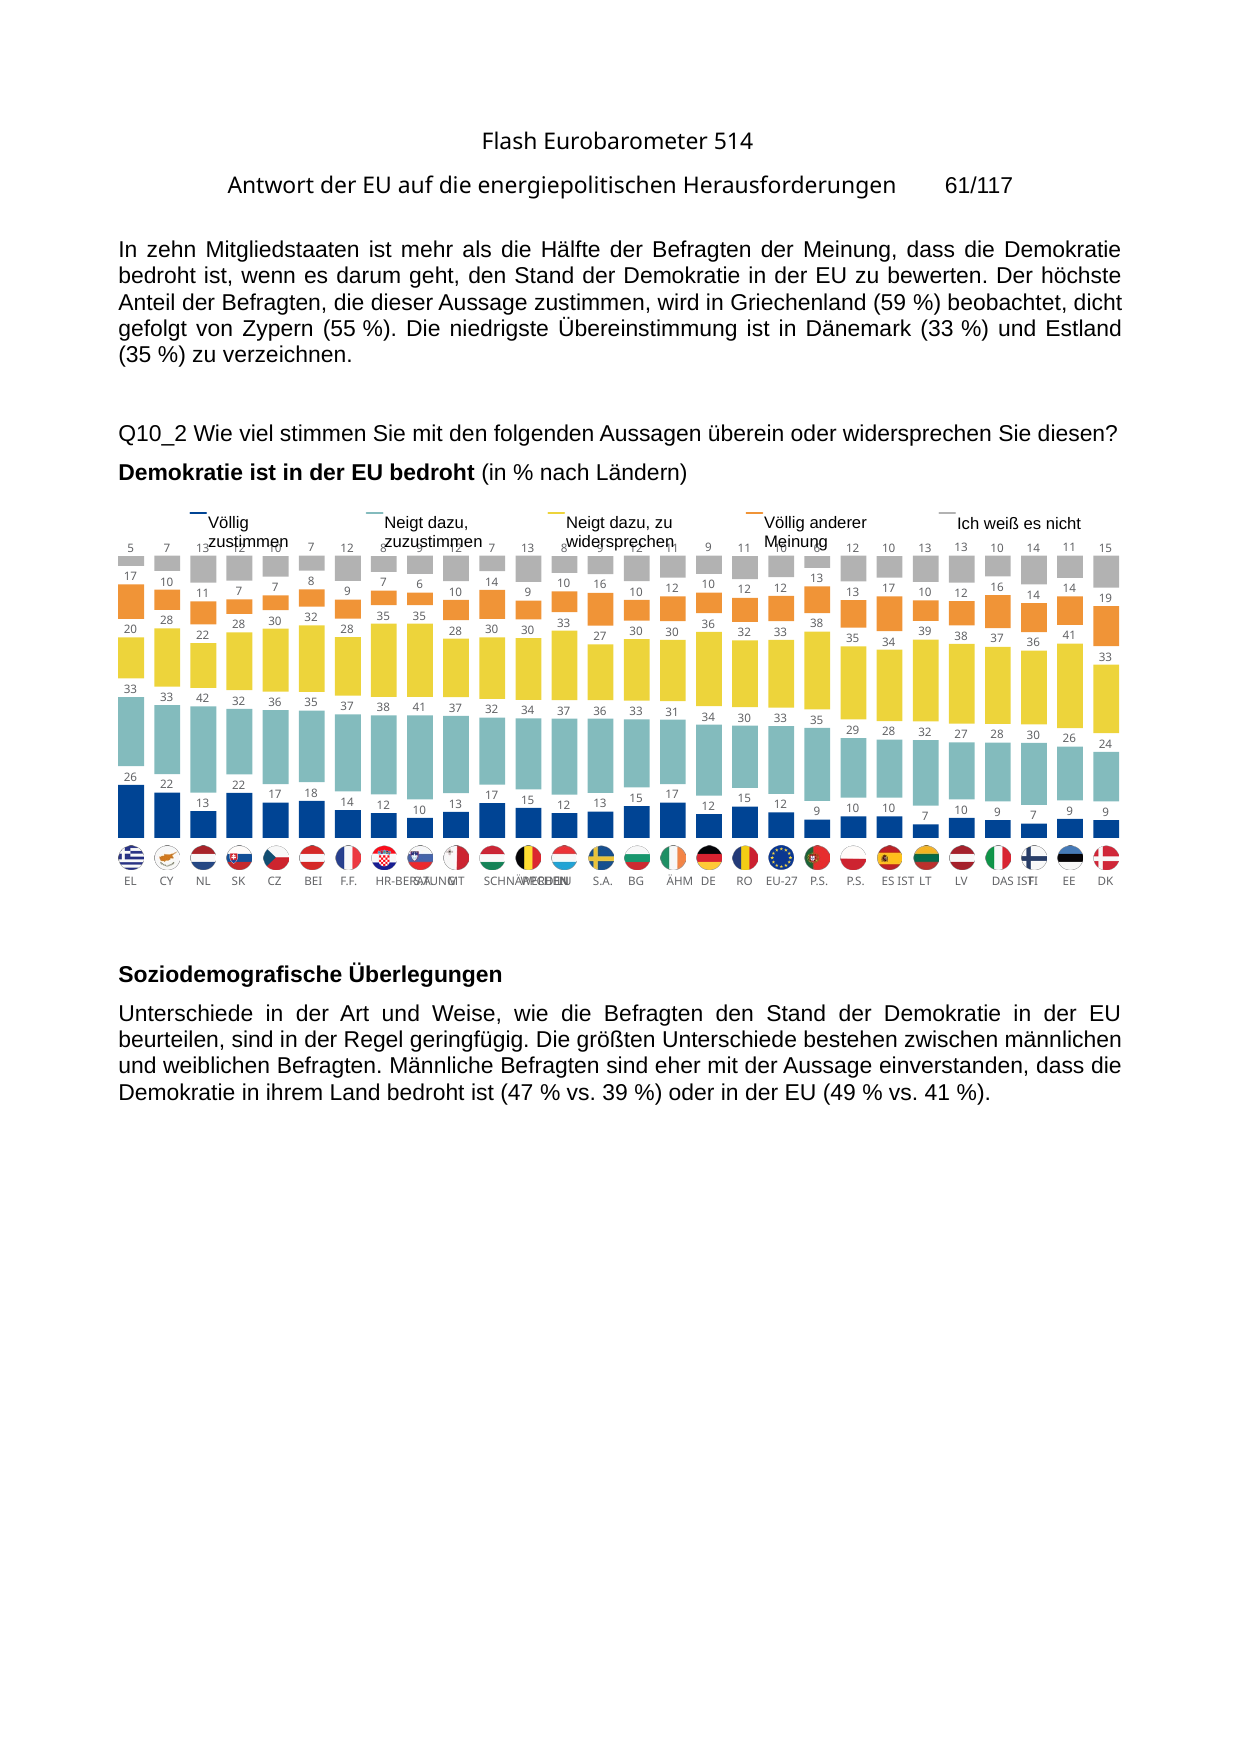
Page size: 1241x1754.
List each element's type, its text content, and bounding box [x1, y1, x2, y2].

picture [949, 845, 975, 870]
picture [768, 845, 794, 870]
picture [1057, 845, 1083, 870]
picture [696, 845, 722, 870]
text Unterschiede in der Art und Weise, wie die Befragten den Stand der Demokratie in der EU beurteilen, sind in der Regel geringfügig. Die größten Unterschiede bestehen zwischen männlichen und weiblichen Befragten. Männliche Befragten sind eher mit der Aussage einverstanden, dass die Demokratie in ihrem Land bedroht ist (47 % vs. 39 %) oder in der EU (49 % vs. 41 %). [118, 1000, 1122, 1105]
picture [118, 845, 144, 870]
picture [443, 845, 469, 870]
text Q10_2 Wie viel stimmen Sie mit den folgenden Aussagen überein oder widersprechen Sie diesen? [118, 420, 1122, 446]
picture [190, 845, 216, 870]
picture [732, 845, 758, 870]
picture [371, 845, 397, 870]
picture [985, 845, 1011, 870]
picture [877, 845, 902, 870]
picture [154, 845, 180, 870]
picture [479, 845, 505, 870]
picture [840, 845, 866, 870]
picture [263, 845, 289, 870]
picture [660, 845, 686, 870]
picture [551, 845, 577, 870]
picture [335, 845, 361, 870]
picture [299, 845, 325, 870]
picture [624, 845, 650, 870]
picture [407, 845, 433, 870]
picture [226, 845, 252, 870]
picture [1021, 845, 1047, 870]
text Demokratie ist in der EU bedroht (in % nach Ländern) [118, 459, 1122, 486]
picture [1093, 845, 1119, 870]
text Soziodemografische Überlegungen [118, 961, 1122, 987]
picture [804, 845, 830, 870]
picture [588, 845, 614, 870]
picture [913, 845, 939, 870]
text In zehn Mitgliedstaaten ist mehr als die Hälfte der Befragten der Meinung, dass die Demokratie bedroht ist, wenn es darum geht, den Stand der Demokratie in der EU zu bewerten. Der höchste Anteil der Befragten, die dieser Aussage zustimmen, wird in Griechenland (59 %) beobachtet, dicht gefolgt von Zypern (55 %). Die niedrigste Übereinstimmung ist in Dänemark (33 %) und Estland (35 %) zu verzeichnen. [118, 236, 1122, 368]
picture [515, 845, 541, 870]
